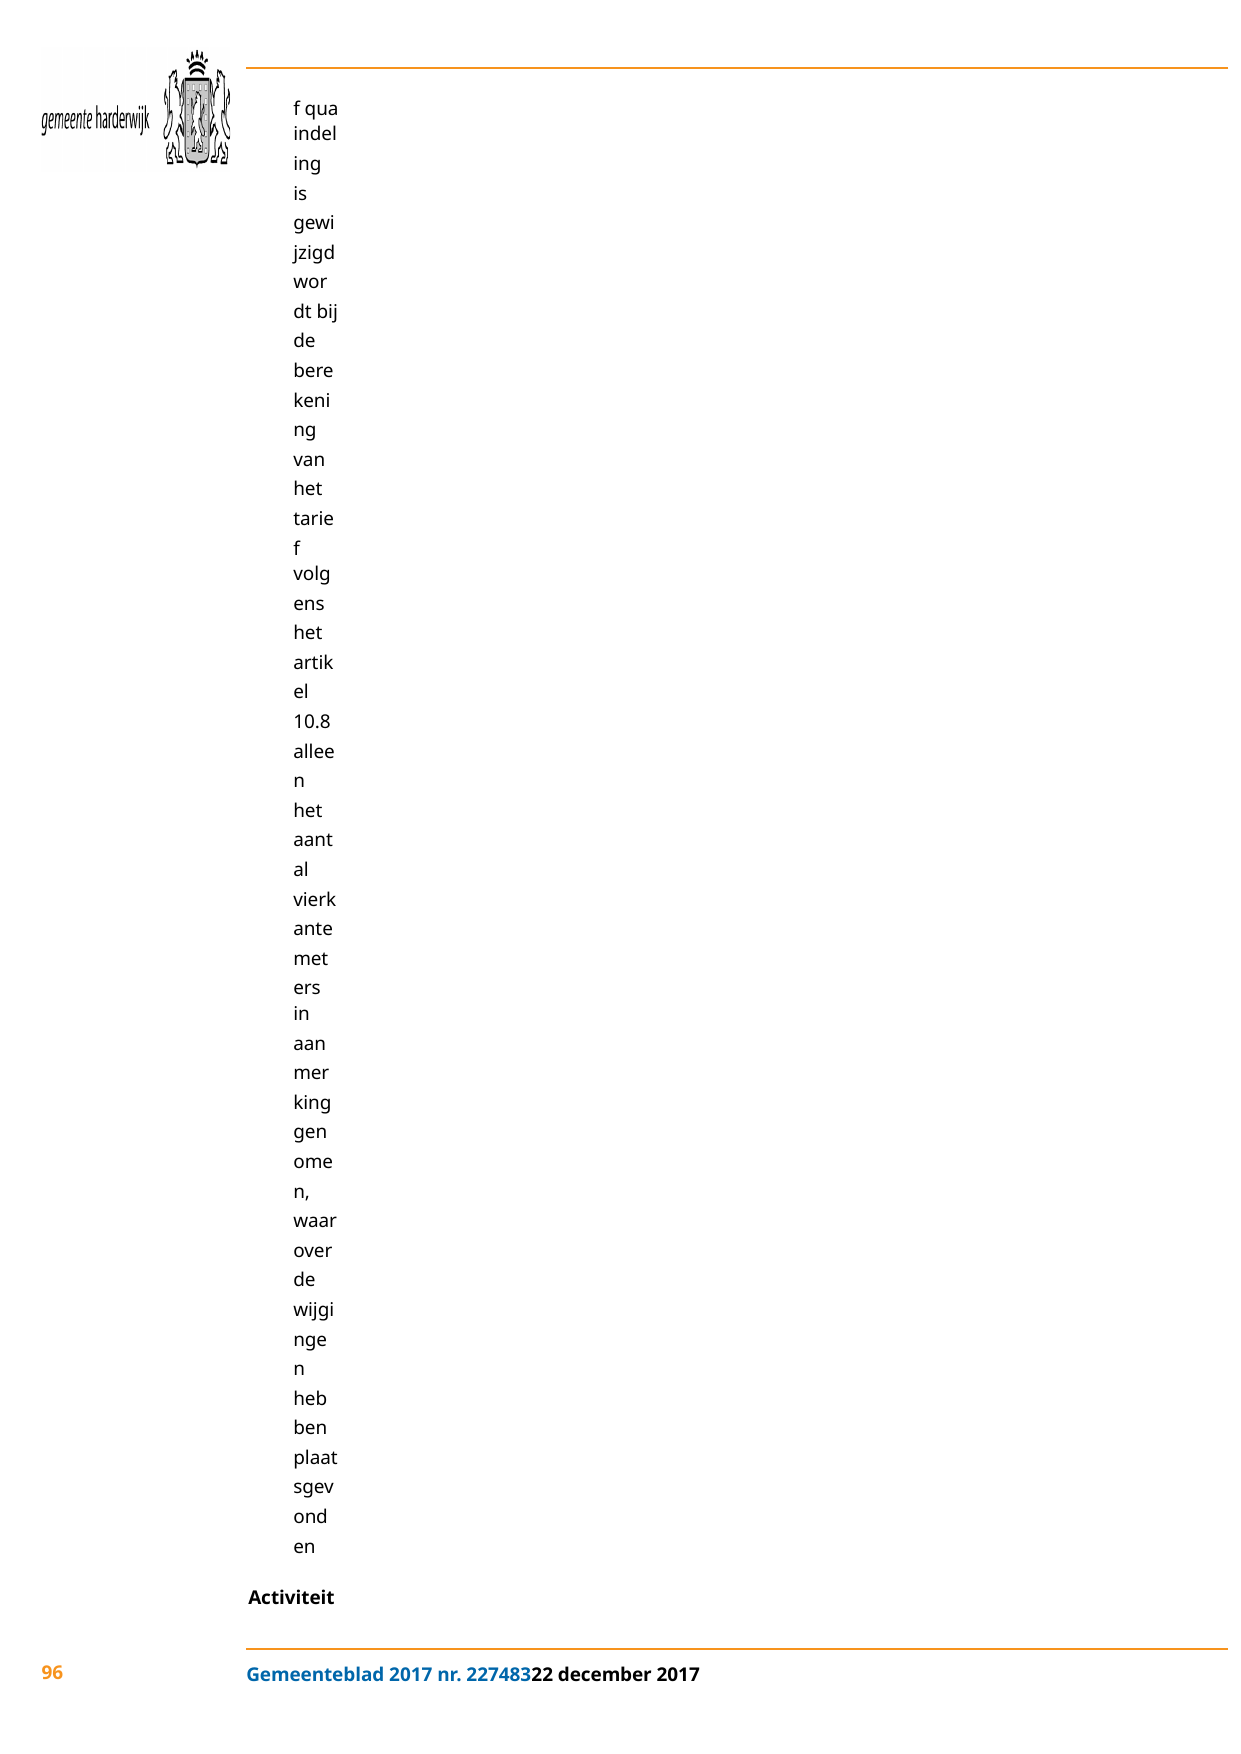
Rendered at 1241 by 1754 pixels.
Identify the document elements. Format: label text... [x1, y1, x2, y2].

table_cell [384, 1000, 429, 1558]
table_cell [429, 560, 474, 1000]
table_cell [384, 1584, 429, 1610]
table_cell in aanmerking genomen, waarover de wijgingen hebben plaatsgevonden [293, 1000, 338, 1558]
table_cell [248, 95, 293, 121]
table_cell [384, 95, 429, 121]
table_cell [293, 1559, 338, 1584]
table_cell [338, 1559, 383, 1584]
table_cell [248, 121, 293, 560]
table_cell [429, 121, 474, 560]
table_cell [429, 1000, 474, 1558]
table_cell [338, 560, 383, 1000]
table_cell Activiteit [248, 1584, 338, 1610]
table_cell [338, 1584, 383, 1610]
table_cell [384, 1559, 429, 1584]
table_cell [248, 1000, 293, 1558]
table_cell [338, 95, 383, 121]
table_cell [429, 1559, 474, 1584]
table_cell f qua [293, 95, 338, 121]
table_cell [248, 560, 293, 1000]
table_cell [338, 121, 383, 560]
table_cell [248, 1559, 293, 1584]
table_cell [384, 560, 429, 1000]
table_cell [429, 1584, 474, 1610]
table_cell [338, 1000, 383, 1558]
table_cell volgens het artikel 10.8 alleen het aantal vierkante meters [293, 560, 338, 1000]
picture [41, 47, 231, 172]
table_cell [429, 95, 474, 121]
table_cell [384, 121, 429, 560]
table_cell indeling is gewijzigd wordt bij de berekening van het tarief [293, 121, 338, 560]
